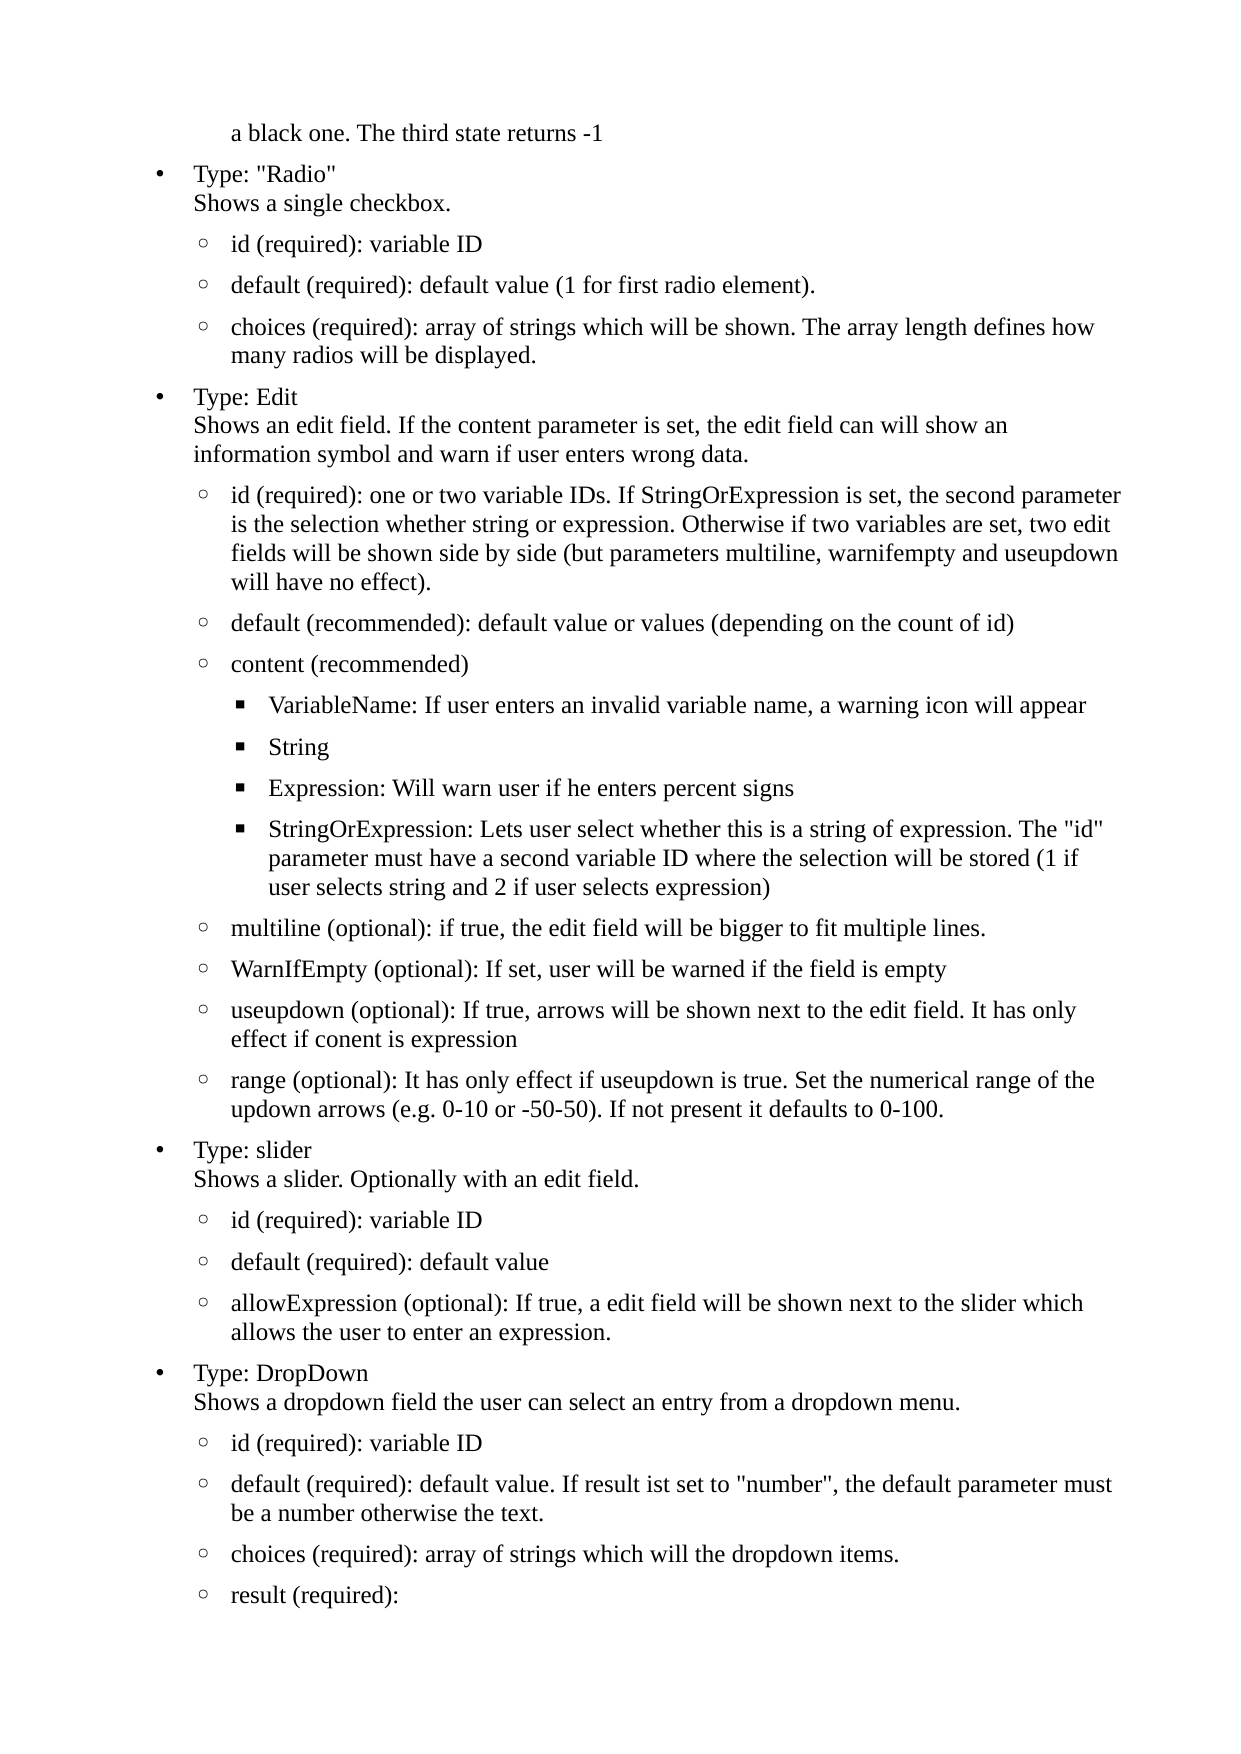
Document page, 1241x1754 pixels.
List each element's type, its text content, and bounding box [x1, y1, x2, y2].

list default (required): default value (1 for first radio element). [193, 271, 1122, 299]
list String [231, 732, 1122, 761]
list useupdown (optional): If true, arrows will be shown next to the edit field. It has only effect if conent is expression [193, 996, 1122, 1053]
list multiline (optional): if true, the edit field will be bigger to fit multiple lines. [193, 913, 1122, 942]
list result (required): [193, 1581, 1122, 1609]
list default (recommended): default value or values (depending on the count of id) [193, 608, 1122, 637]
list Type: "Radio" Shows a single checkbox. [156, 159, 1122, 217]
list id (required): variable ID [193, 1206, 1122, 1234]
list choices (required): array of strings which will be shown. The array length defines how many radios will be displayed. [193, 312, 1122, 369]
list a black one. The third state returns -1 [193, 118, 1122, 147]
list content (recommended) [193, 649, 1122, 678]
list id (required): variable ID [193, 1428, 1122, 1457]
list Type: DropDown Shows a dropdown field the user can select an entry from a dropdown menu. [156, 1358, 1122, 1416]
list range (optional): It has only effect if useupdown is true. Set the numerical range of the updown arrows (e.g. 0-10 or -50-50). If not present it defaults to 0-100. [193, 1066, 1122, 1123]
list WarnIfEmpty (optional): If set, user will be warned if the field is empty [193, 954, 1122, 983]
list Type: slider Shows a slider. Optionally with an edit field. [156, 1136, 1122, 1193]
list id (required): variable ID [193, 229, 1122, 258]
list Expression: Will warn user if he enters percent signs [231, 773, 1122, 802]
list choices (required): array of strings which will the dropdown items. [193, 1539, 1122, 1568]
list Type: Edit Shows an edit field. If the content parameter is set, the edit field can will show an information symbol and warn if user enters wrong data. [156, 382, 1122, 468]
list allowExpression (optional): If true, a edit field will be shown next to the slider which allows the user to enter an expression. [193, 1288, 1122, 1346]
list VariableName: If user enters an invalid variable name, a warning icon will appear [231, 691, 1122, 719]
list StringOrExpression: Lets user select whether this is a string of expression. The "id" parameter must have a second variable ID where the selection will be stored (1 if user selects string and 2 if user selects expression) [231, 814, 1122, 901]
list default (required): default value. If result ist set to "number", the default parameter must be a number otherwise the text. [193, 1469, 1122, 1527]
list id (required): one or two variable IDs. If StringOrExpression is set, the second parameter is the selection whether string or expression. Otherwise if two variables are set, two edit fields will be shown side by side (but parameters multiline, warnifempty and useupdown will have no effect). [193, 481, 1122, 596]
list default (required): default value [193, 1247, 1122, 1276]
